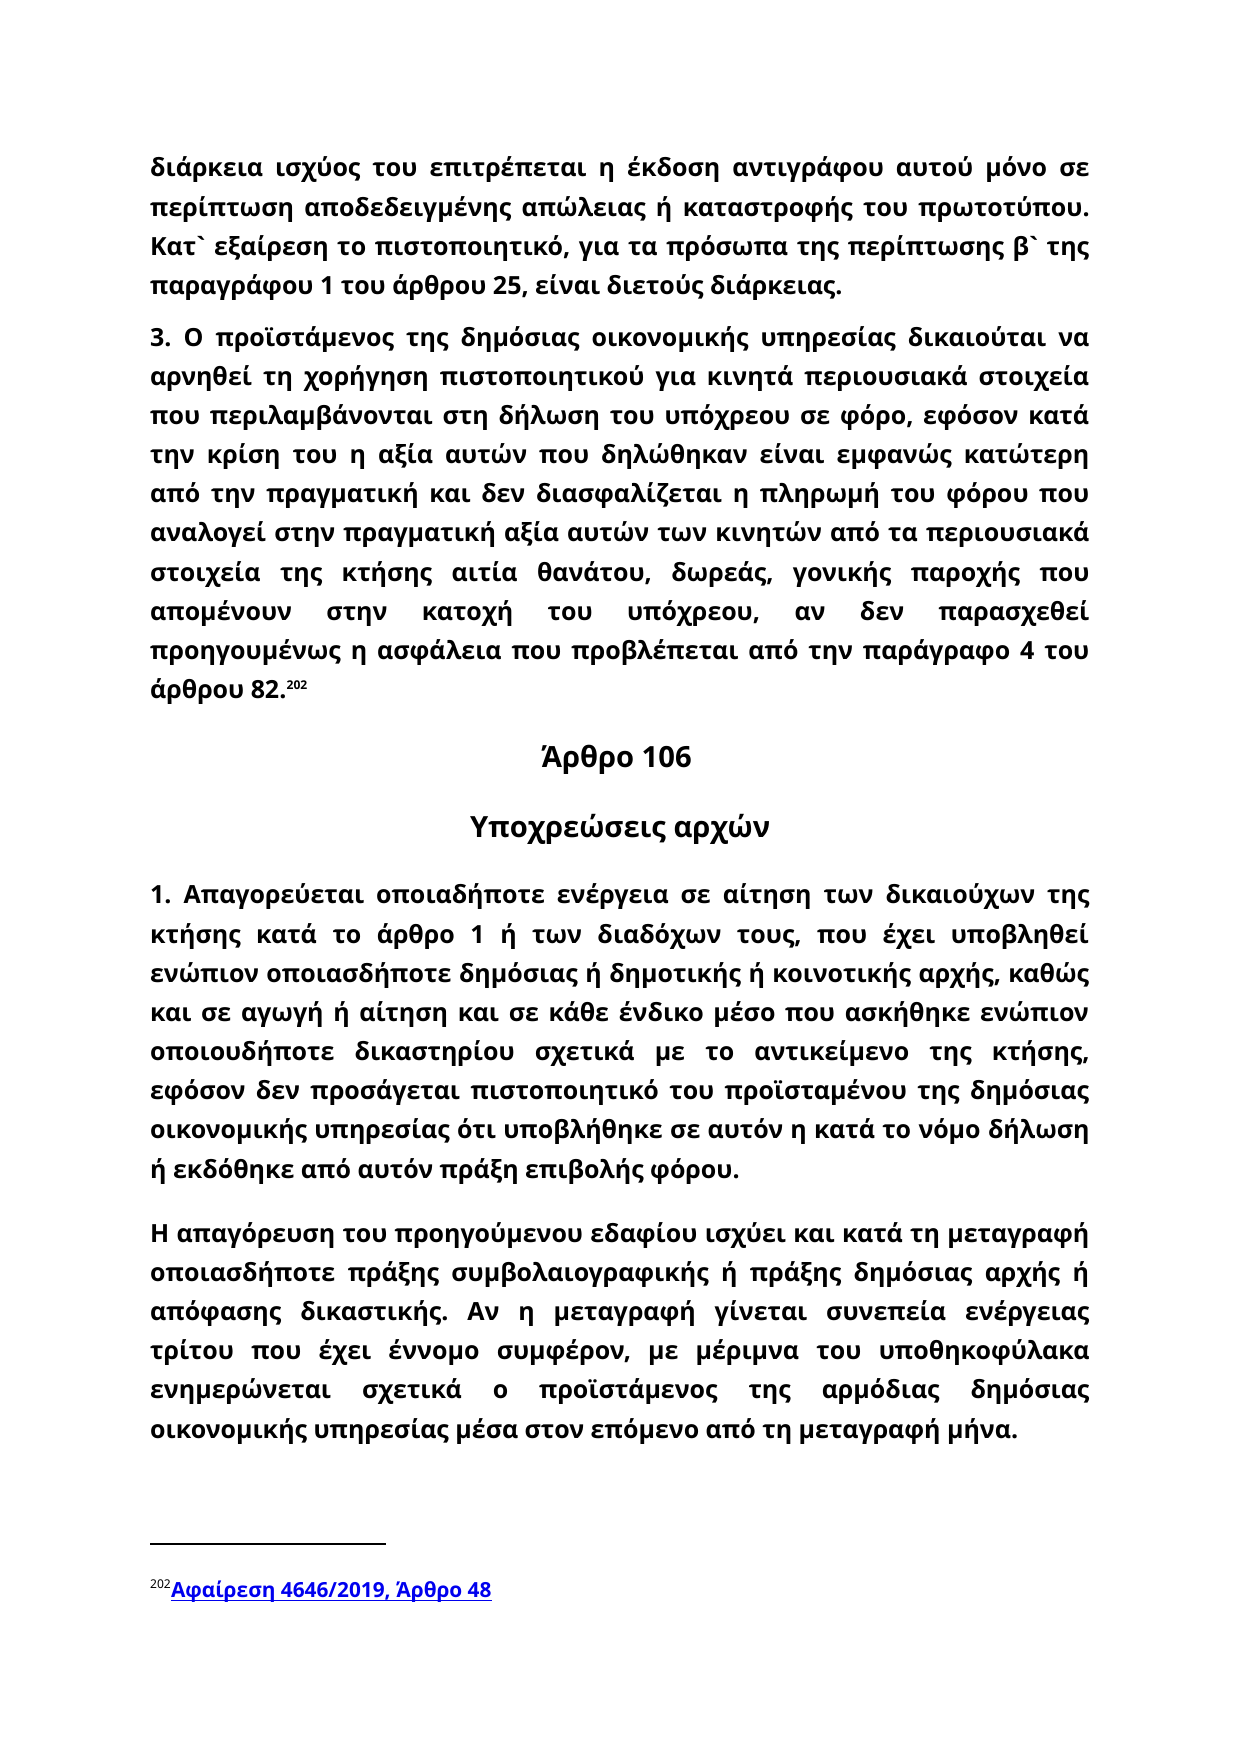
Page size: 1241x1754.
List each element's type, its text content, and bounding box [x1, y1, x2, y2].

text Αφαίρεση 4646/2019, Άρθρο 48 [150, 1576, 1090, 1604]
text διάρκεια ισχύος του επιτρέπεται η έκδοση αντιγράφου αυτού μόνο σε περίπτωση αποδεδειγμένης απώλειας ή καταστροφής του πρωτοτύπου. Κατ` εξαίρεση το πιστοποιητικό, για τα πρόσωπα της περίπτωσης β` της παραγράφου 1 του άρθρου 25, είναι διετούς διάρκειας. [150, 150, 1090, 302]
text 3. Ο προϊστάμενος της δημόσιας οικονομικής υπηρεσίας δικαιούται να αρνηθεί τη χορήγηση πιστοποιητικού για κινητά περιουσιακά στοιχεία που περιλαμβάνονται στη δήλωση του υπόχρεου σε φόρο, εφόσον κατά την κρίση του η αξία αυτών που δηλώθηκαν είναι εμφανώς κατώτερη από την πραγματική και δεν διασφαλίζεται η πληρωμή του φόρου που αναλογεί στην πραγματική αξία αυτών των κινητών από τα περιουσιακά στοιχεία της κτήσης αιτία θανάτου, δωρεάς, γονικής παροχής που απομένουν στην κατοχή του υπόχρεου, αν δεν παρασχεθεί προηγουμένως η ασφάλεια που προβλέπεται από την παράγραφο 4 του άρθρου 82. [150, 319, 1090, 706]
subtitle Άρθρο 106 [150, 736, 1090, 776]
text 1. Απαγορεύεται οποιαδήποτε ενέργεια σε αίτηση των δικαιούχων της κτήσης κατά το άρθρο 1 ή των διαδόχων τους, που έχει υποβληθεί ενώπιον οποιασδήποτε δημόσιας ή δημοτικής ή κοινοτικής αρχής, καθώς και σε αγωγή ή αίτηση και σε κάθε ένδικο μέσο που ασκήθηκε ενώπιον οποιουδήποτε δικαστηρίου σχετικά με το αντικείμενο της κτήσης, εφόσον δεν προσάγεται πιστοποιητικό του προϊσταμένου της δημόσιας οικονομικής υπηρεσίας ότι υποβλήθηκε σε αυτόν η κατά το νόμο δήλωση ή εκδόθηκε από αυτόν πράξη επιβολής φόρου. [150, 877, 1090, 1185]
subtitle Υποχρεώσεις αρχών [150, 806, 1090, 846]
text Η απαγόρευση του προηγούμενου εδαφίου ισχύει και κατά τη μεταγραφή οποιασδήποτε πράξης συμβολαιογραφικής ή πράξης δημόσιας αρχής ή απόφασης δικαστικής. Αν η μεταγραφή γίνεται συνεπεία ενέργειας τρίτου που έχει έννομο συμφέρον, με μέριμνα του υποθηκοφύλακα ενημερώνεται σχετικά ο προϊστάμενος της αρμόδιας δημόσιας οικονομικής υπηρεσίας μέσα στον επόμενο από τη μεταγραφή μήνα. [150, 1215, 1090, 1445]
